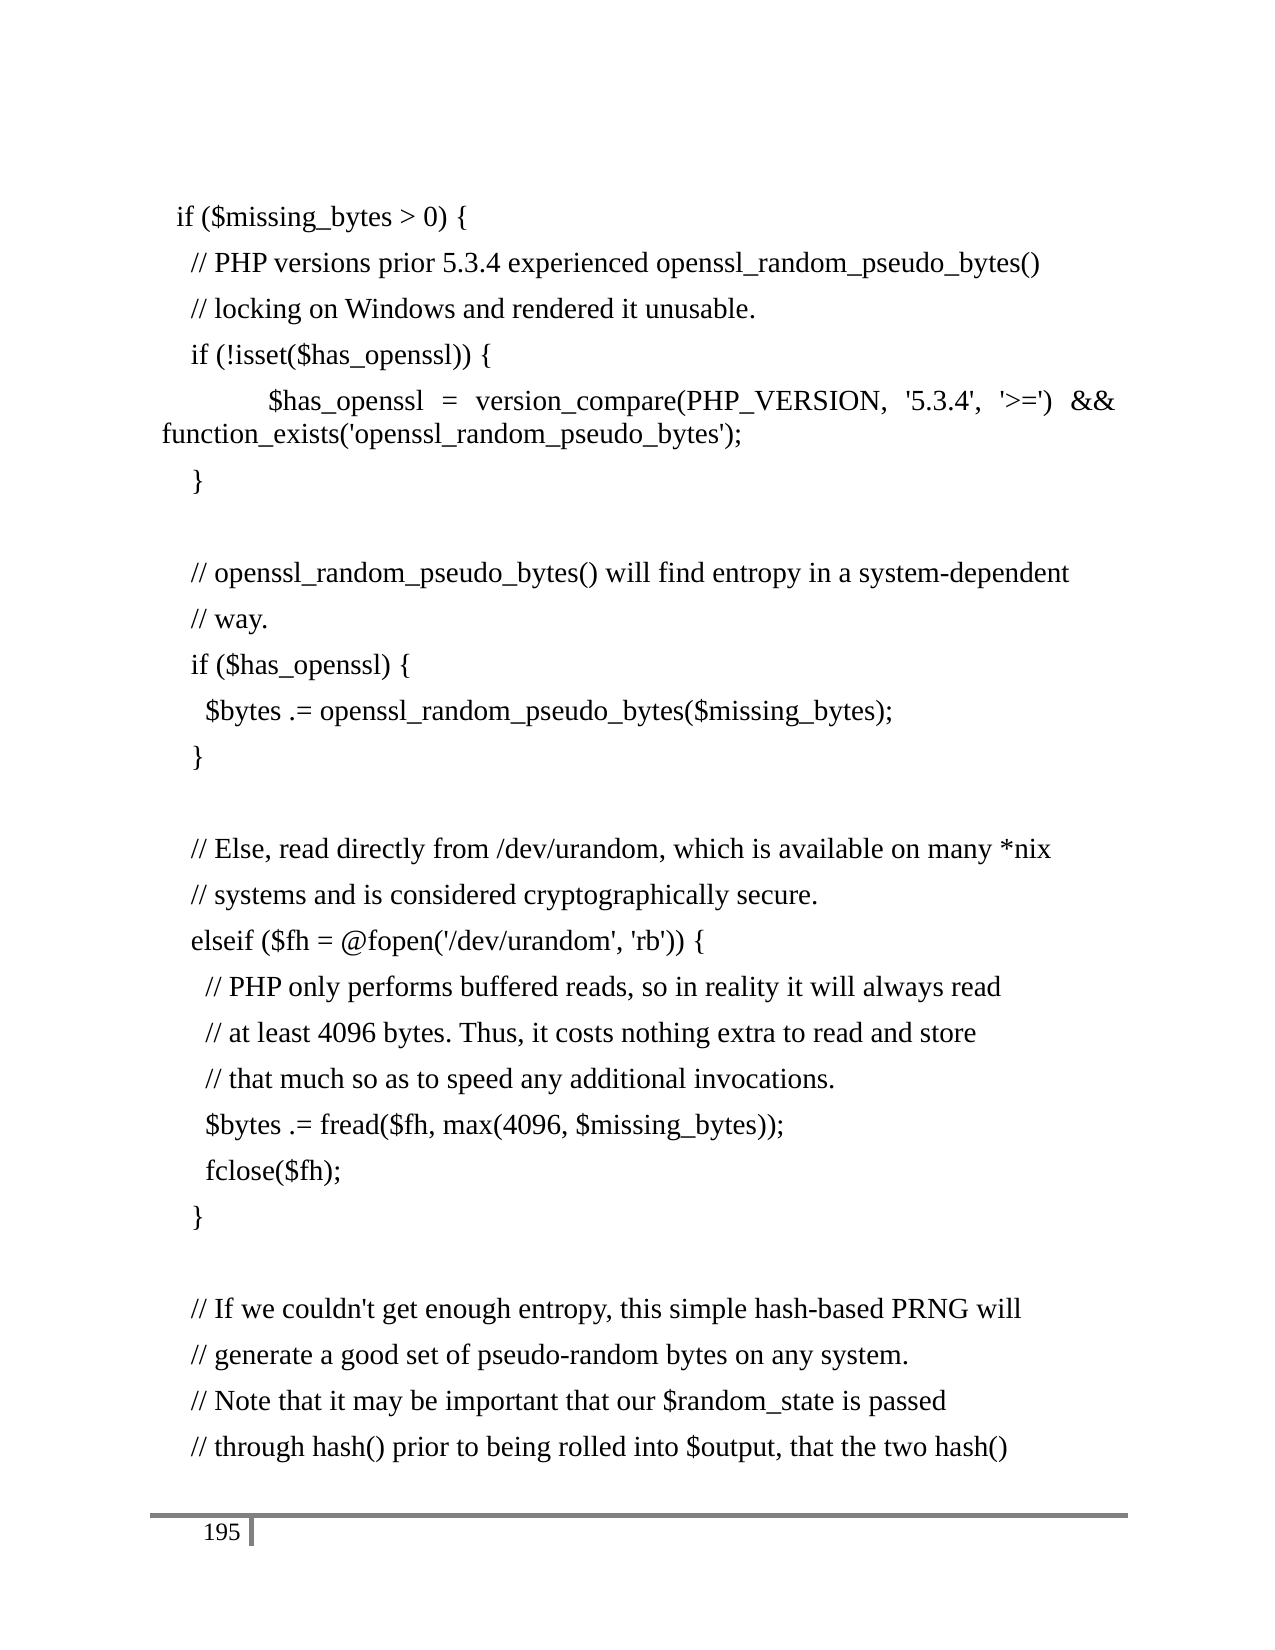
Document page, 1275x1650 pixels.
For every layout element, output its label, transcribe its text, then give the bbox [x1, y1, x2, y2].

text // If we couldn't get enough entropy, this simple hash-based PRNG will [161, 1291, 1117, 1325]
text if (!isset($has_openssl)) { [161, 337, 1117, 371]
text if ($has_openssl) { [161, 647, 1117, 680]
text // openssl_random_pseudo_bytes() will find entropy in a system-dependent [161, 555, 1117, 588]
text // that much so as to speed any additional invocations. [161, 1061, 1117, 1095]
text // through hash() prior to being rolled into $output, that the two hash() [161, 1429, 1117, 1463]
text // systems and is considered cryptographically secure. [161, 877, 1117, 911]
text // way. [161, 601, 1117, 634]
text // at least 4096 bytes. Thus, it costs nothing extra to read and store [161, 1015, 1117, 1049]
text // PHP only performs buffered reads, so in reality it will always read [161, 969, 1117, 1003]
text } [161, 739, 1117, 772]
text elseif ($fh = @fopen('/dev/urandom', 'rb')) { [161, 923, 1117, 957]
text // PHP versions prior 5.3.4 experienced openssl_random_pseudo_bytes() [161, 245, 1117, 278]
text $bytes .= openssl_random_pseudo_bytes($missing_bytes); [161, 693, 1117, 726]
text // Else, read directly from /dev/urandom, which is available on many *nix [161, 831, 1117, 864]
text // generate a good set of pseudo-random bytes on any system. [161, 1337, 1117, 1371]
text $bytes .= fread($fh, max(4096, $missing_bytes)); [161, 1107, 1117, 1141]
text $has_openssl = version_compare(PHP_VERSION, '5.3.4', '>=') && function_exists('openssl_random_pseudo_bytes'); [161, 383, 1117, 450]
text } [161, 463, 1117, 496]
text fclose($fh); [161, 1153, 1117, 1187]
text } [161, 1199, 1117, 1233]
text if ($missing_bytes > 0) { [161, 199, 1117, 232]
text // locking on Windows and rendered it unusable. [161, 291, 1117, 324]
text // Note that it may be important that our $random_state is passed [161, 1383, 1117, 1417]
